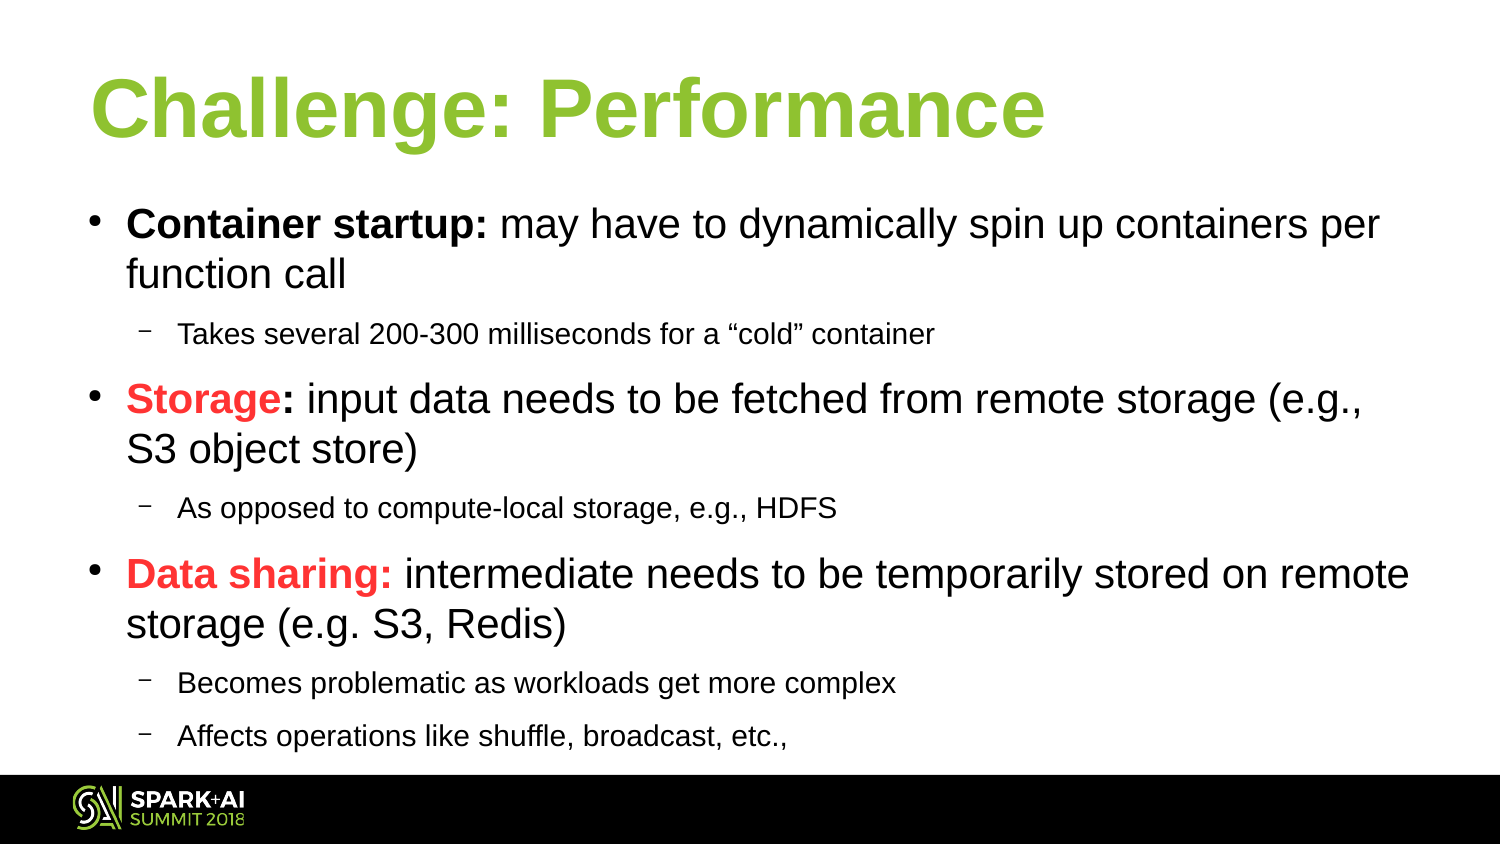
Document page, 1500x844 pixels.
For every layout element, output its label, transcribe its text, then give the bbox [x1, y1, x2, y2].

list Container startup: may have to dynamically spin up containers per function call Takes several 200-300 milliseconds for a “cold” container Storage: input data needs to be fetched from remote storage (e.g., S3 object store) As opposed to compute-local storage, e.g., HDFS Data sharing: intermediate needs to be temporarily stored on remote storage (e.g. S3, Redis) Becomes problematic as workloads get more complex Affects operations like shuffle, broadcast, etc., [75, 196, 1425, 754]
title Challenge: Performance [75, 33, 1426, 175]
